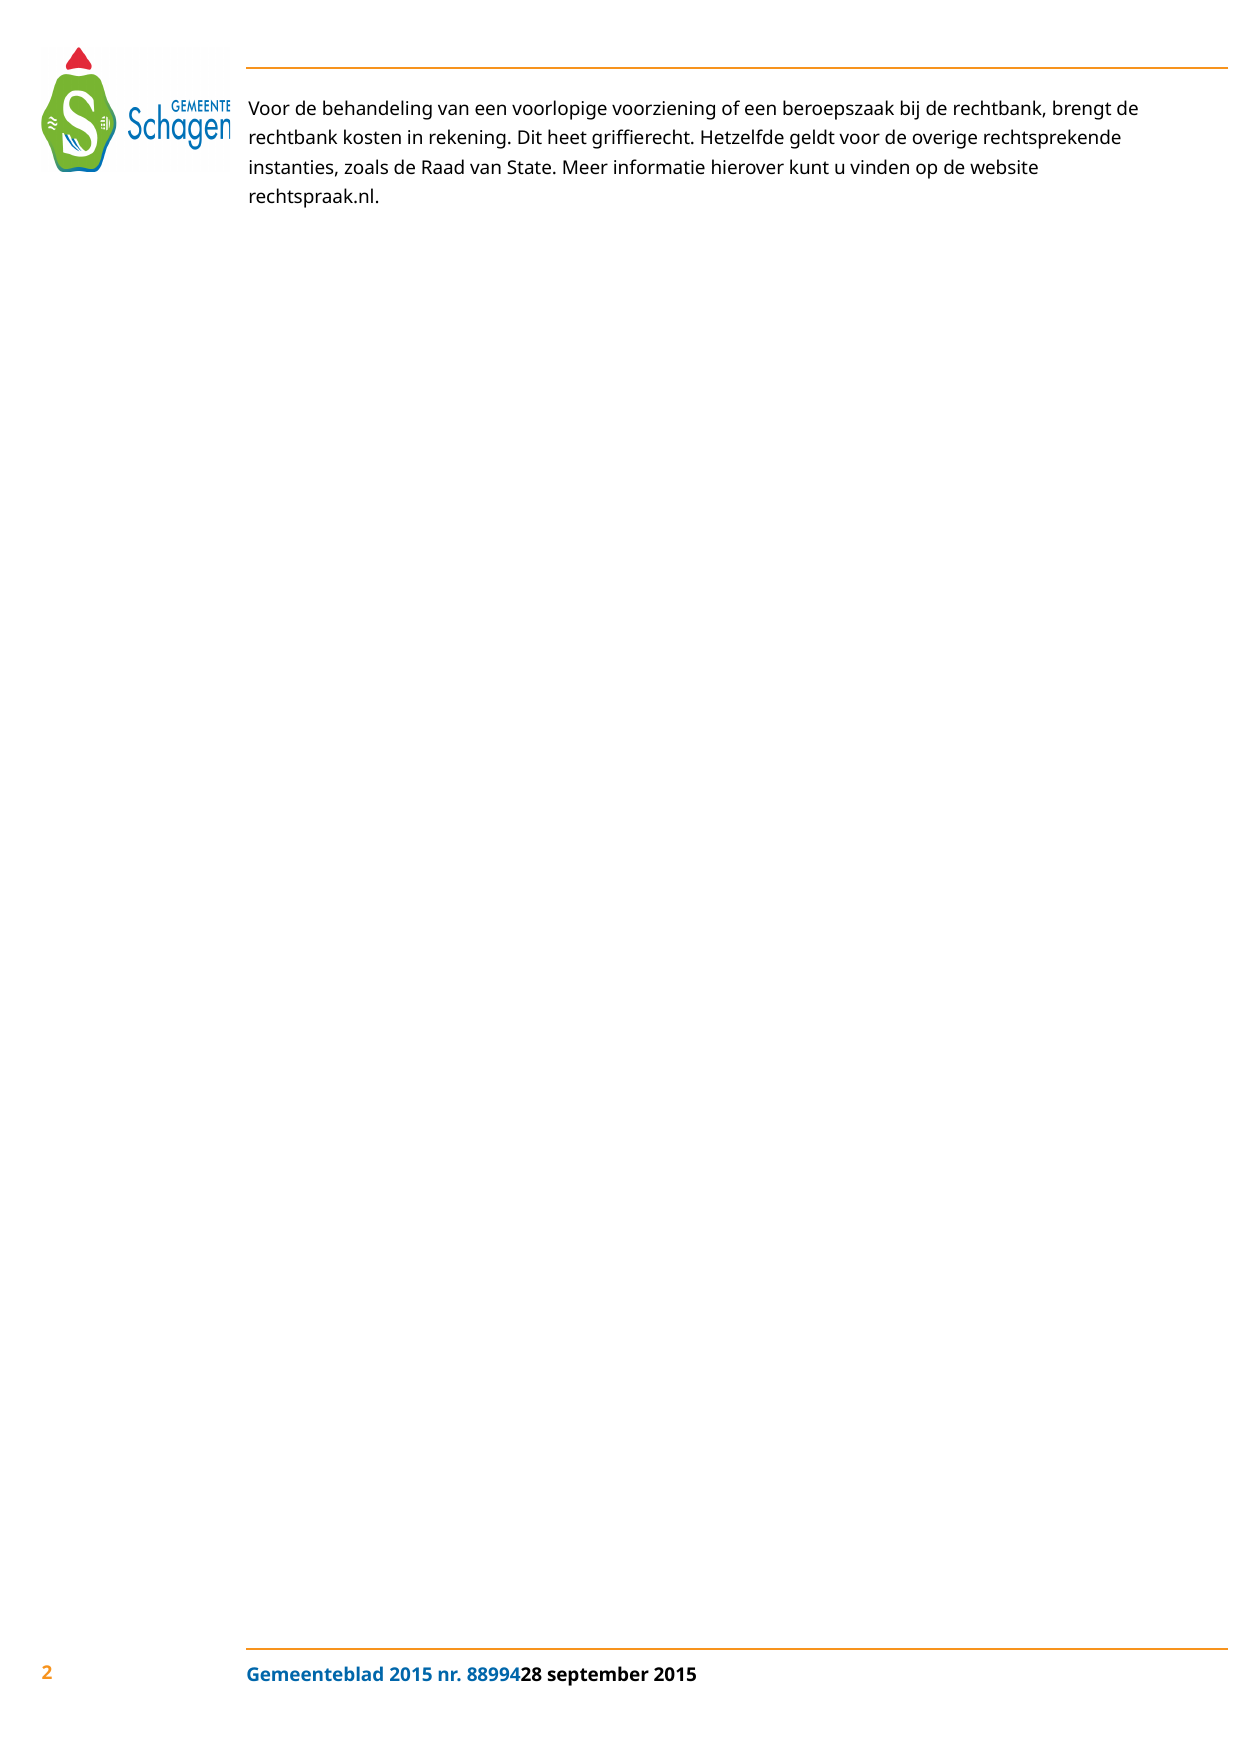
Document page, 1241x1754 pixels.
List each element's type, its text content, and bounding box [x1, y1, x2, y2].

text Voor de behandeling van een voorlopige voorziening of een beroepszaak bij de rechtbank, brengt de rechtbank kosten in rekening. Dit heet griffierecht. Hetzelfde geldt voor de overige rechtsprekende instanties, zoals de Raad van State. Meer informatie hierover kunt u vinden op de website rechtspraak.nl. [248, 95, 1152, 209]
picture [41, 47, 231, 172]
